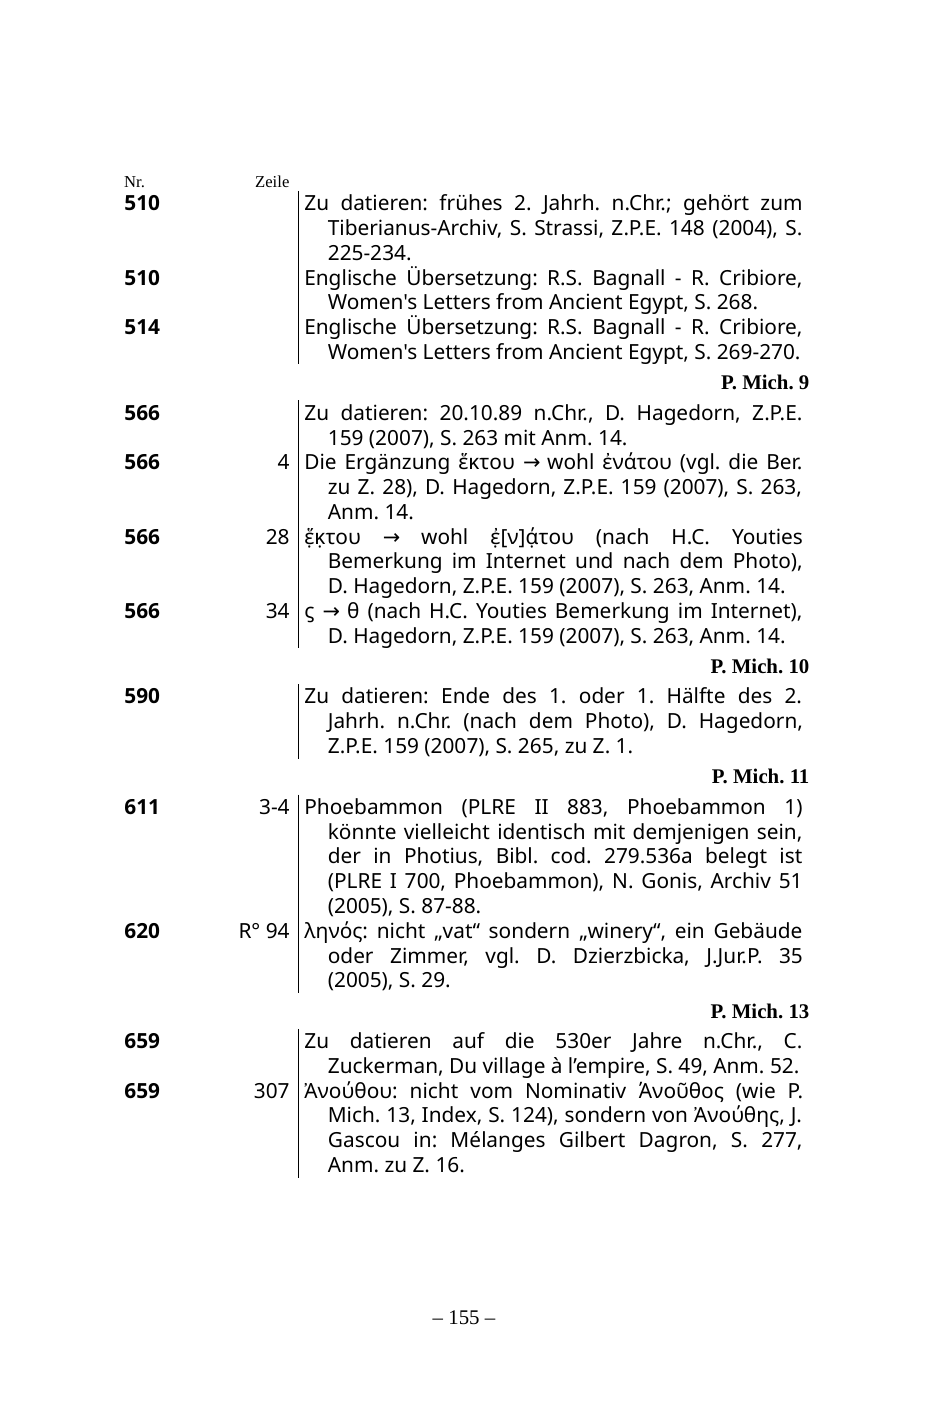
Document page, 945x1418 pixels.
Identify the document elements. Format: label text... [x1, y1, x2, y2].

table_header [207, 684, 298, 758]
table_header Zu datieren: Ende des 1. oder 1. Hälfte des 2. Jahrh. n.Chr. (nach dem Photo), D. Hagedorn, Z.P.E. 159 (2007), S. 265, zu Z. 1. [299, 684, 809, 758]
table_cell ἕ̣κ̣του → wohl ἐ̣[ν]ά̣του (nach H.C. Youties Bemerkung im Internet und nach dem Photo), D. Hagedorn, Z.P.E. 159 (2007), S. 263, Anm. 14. [299, 524, 809, 599]
subtitle P. Mich. 13 [118, 999, 809, 1023]
table_header [207, 400, 298, 450]
table_header [207, 1029, 298, 1078]
subtitle P. Mich. 11 [118, 764, 809, 788]
table_cell 620 [118, 919, 207, 993]
table_header 659 [118, 1029, 207, 1078]
table_header Zu datieren auf die 530er Jahre n.Chr., C. Zuckerman, Du village à l’empire, S. 49, Anm. 52. [299, 1029, 809, 1078]
table_cell 566 [118, 524, 207, 599]
table_header 566 [118, 400, 207, 450]
table_header Zu datieren: 20.10.89 n.Chr., D. Hagedorn, Z.P.E. 159 (2007), S. 263 mit Anm. 14. [299, 400, 809, 450]
table_cell Ἀνούθου: nicht vom Nominativ Άνοῦθος (wie P. Mich. 13, Index, S. 124), sondern von Ἀνούθης, J. Gascou in: Mélanges Gilbert Dagron, S. 277, Anm. zu Z. 16. [299, 1078, 809, 1177]
table_cell Englische Übersetzung: R.S. Bagnall - R. Cribiore, Women's Letters from Ancient Egypt, S. 268. [299, 265, 809, 315]
table_header 590 [118, 684, 207, 758]
subtitle P. Mich. 9 [118, 370, 809, 394]
table_cell 659 [118, 1078, 207, 1177]
table_cell [207, 265, 298, 315]
table_cell [207, 315, 298, 364]
table_cell Englische Übersetzung: R.S. Bagnall - R. Cribiore, Women's Letters from Ancient Egypt, S. 269-270. [299, 315, 809, 364]
table_cell 510 [118, 265, 207, 315]
table_cell 4 [207, 450, 298, 524]
table_cell Zu datieren: frühes 2. Jahrh. n.Chr.; gehört zum Tiberianus-Archiv, S. Strassi, Z.P.E. 148 (2004), S. 225-234. [299, 191, 809, 265]
table_cell ληνός: nicht „vat“ sondern „winery“, ein Gebäude oder Zimmer, vgl. D. Dzierzbicka, J.Jur.P. 35 (2005), S. 29. [299, 919, 809, 993]
subtitle P. Mich. 10 [118, 654, 809, 678]
table_cell 566 [118, 450, 207, 524]
table_cell ϛ → θ (nach H.C. Youties Bemerkung im Internet), D. Hagedorn, Z.P.E. 159 (2007), S. 263, Anm. 14. [299, 599, 809, 648]
table_cell [207, 191, 298, 265]
table_cell R° 94 [207, 919, 298, 993]
table_cell 34 [207, 599, 298, 648]
table_cell 510 [118, 191, 207, 265]
table_cell 307 [207, 1078, 298, 1177]
table_header 3-4 [207, 795, 298, 918]
table_header 611 [118, 795, 207, 918]
table_cell 514 [118, 315, 207, 364]
table_cell 566 [118, 599, 207, 648]
table_cell Die Ergänzung ἕκτου → wohl ἐνάτου (vgl. die Ber. zu Z. 28), D. Hagedorn, Z.P.E. 159 (2007), S. 263, Anm. 14. [299, 450, 809, 524]
table_header Phoebammon (PLRE II 883, Phoebammon 1) könnte vielleicht identisch mit demjenigen sein, der in Photius, Bibl. cod. 279.536a belegt ist (PLRE I 700, Phoebammon), N. Gonis, Archiv 51 (2005), S. 87-88. [299, 795, 809, 918]
table_cell 28 [207, 524, 298, 599]
